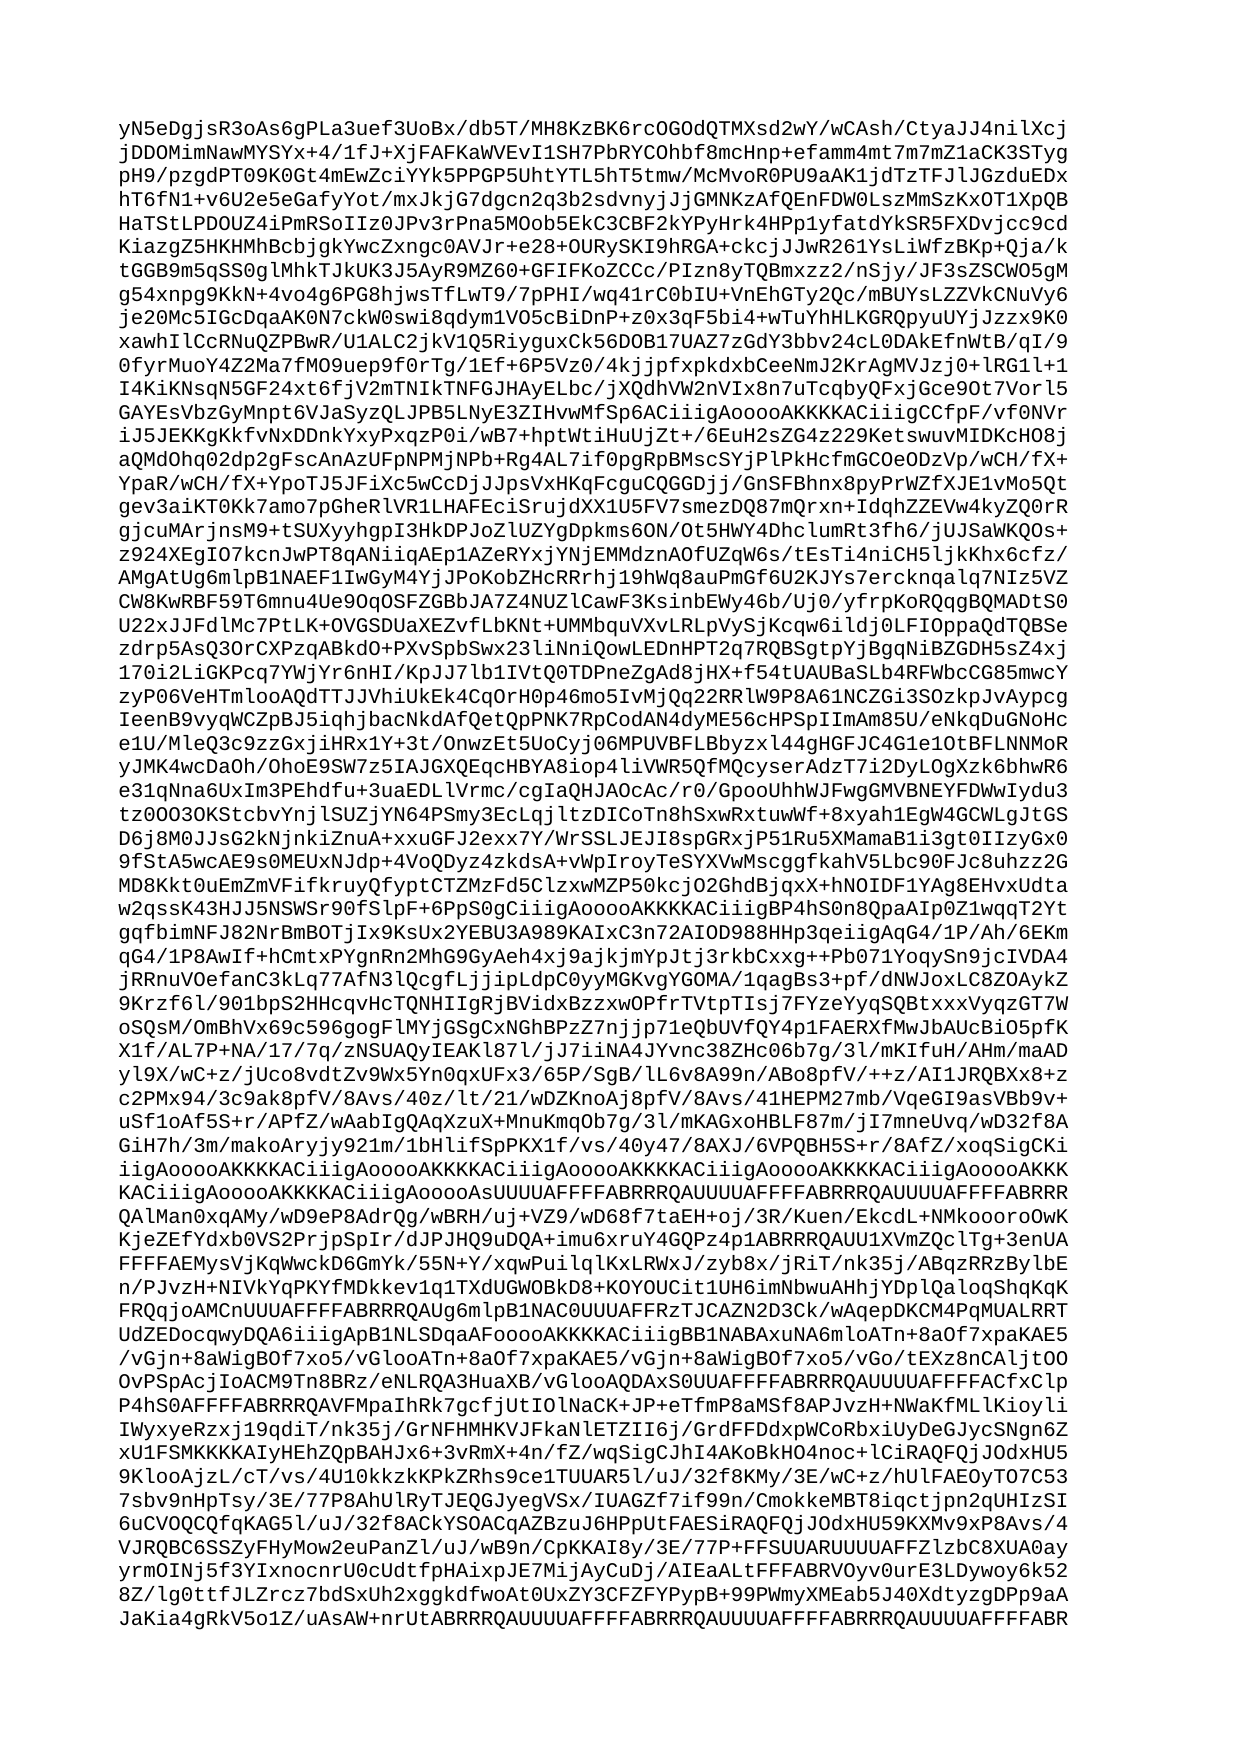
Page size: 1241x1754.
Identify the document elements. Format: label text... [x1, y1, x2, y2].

text jDDOMimNawMYSYx+4/1fJ+XjFAFKaWVEvI1SH7PbRYCOhbf8mcHnp+efamm4mt7m7mZ1aCK3STyg [118, 142, 1122, 165]
text KACiiigAooooAKKKKACiiigAooooAsUUUUAFFFFABRRRQAUUUUAFFFFABRRRQAUUUUAFFFFABRRR [118, 1182, 1122, 1206]
text IeenB9vyqWCZpBJ5iqhjbacNkdAfQetQpPNK7RpCodAN4dyME56cHPSpIImAm85U/eNkqDuGNoHc [118, 709, 1122, 733]
text zyP06VeHTmlooAQdTTJJVhiUkEk4CqOrH0p46mo5IvMjQq22RRlW9P8A61NCZGi3SOzkpJvAypcg [118, 686, 1122, 709]
text e31qNna6UxIm3PEhdfu+3uaEDLlVrmc/cgIaQHJAOcAc/r0/GpooUhhWJFwgGMVBNEYFDWwIydu3 [118, 780, 1122, 804]
text U22xJJFdlMc7PtLK+OVGSDUaXEZvfLbKNt+UMMbquVXvLRLpVySjKcqw6ildj0LFIOppaQdTQBSe [118, 615, 1122, 638]
text IWyxyeRzxj19qdiT/nk35j/GrNFHMHKVJFkaNlETZII6j/GrdFFDdxpWCoRbxiUyDeGJycSNgn6Z [118, 1419, 1122, 1442]
text pH9/pzgdPT09K0Gt4mEwZciYYk5PPGP5UhtYTL5hT5tmw/McMvoR0PU9aAK1jdTzTFJlJGzduEDx [118, 165, 1122, 189]
text iJ5JEKKgKkfvNxDDnkYxyPxqzP0i/wB7+hptWtiHuUjZt+/6EuH2sZG4z229KetswuvMIDKcHO8j [118, 426, 1122, 449]
text gqfbimNFJ82NrBmBOTjIx9KsUx2YEBU3A989KAIxC3n72AIOD988HHp3qeiigAqG4/1P/Ah/6EKm [118, 922, 1122, 946]
text xawhIlCcRNuQZPBwR/U1ALC2jkV1Q5RiyguxCk56DOB17UAZ7zGdY3bbv24cL0DAkEfnWtB/qI/9 [118, 331, 1122, 354]
text KjeZEfYdxb0VS2PrjpSpIr/dJPJHQ9uDQA+imu6xruY4GQPz4p1ABRRRQAUU1XVmZQclTg+3enUA [118, 1229, 1122, 1253]
text /vGjn+8aWigBOf7xo5/vGlooATn+8aOf7xpaKAE5/vGjn+8aWigBOf7xo5/vGo/tEXz8nCAljtOO [118, 1348, 1122, 1371]
text X1f/AL7P+NA/17/7q/zNSUAQyIEAKl87l/jJ7iiNA4JYvnc38ZHc06b7g/3l/mKIfuH/AHm/maAD [118, 1040, 1122, 1064]
text AMgAtUg6mlpB1NAEF1IwGyM4YjJPoKobZHcRRrhj19hWq8auPmGf6U2KJYs7ercknqalq7NIz5VZ [118, 567, 1122, 591]
text iigAooooAKKKKACiiigAooooAKKKKACiiigAooooAKKKKACiiigAooooAKKKKACiiigAooooAKKK [118, 1158, 1122, 1182]
text e1U/MleQ3c9zzGxjiHRx1Y+3t/OnwzEt5UoCyj06MPUVBFLBbyzxl44gHGFJC4G1e1OtBFLNNMoR [118, 733, 1122, 757]
text QAlMan0xqAMy/wD9eP8AdrQg/wBRH/uj+VZ9/wD68f7taEH+oj/3R/Kuen/EkcdL+NMkoooroOwK [118, 1206, 1122, 1229]
text 7sbv9nHpTsy/3E/77P8AhUlRyTJEQGJyegVSx/IUAGZf7if99n/CmokkeMBT8iqctjpn2qUHIzSI [118, 1489, 1122, 1513]
text 9Krzf6l/901bpS2HHcqvHcTQNHIIgRjBVidxBzzxwOPfrTVtpTIsj7FYzeYyqSQBtxxxVyqzGT7W [118, 993, 1122, 1017]
text 8Z/lg0ttfJLZrcz7bdSxUh2xggkdfwoAt0UxZY3CFZFYPypB+99PWmyXMEab5J40XdtyzgDPp9aA [118, 1584, 1122, 1608]
text 6uCVOQCQfqKAG5l/uJ/32f8ACkYSOACqAZBzuJ6HPpUtFAESiRAQFQjJOdxHU59KXMv9xP8Avs/4 [118, 1513, 1122, 1537]
text tz0OO3OKStcbvYnjlSUZjYN64PSmy3EcLqjltzDICoTn8hSxwRxtuwWf+8xyah1EgW4GCWLgJtGS [118, 804, 1122, 827]
text w2qssK43HJJ5NSWSr90fSlpF+6PpS0gCiiigAooooAKKKKACiiigBP4hS0n8QpaAIp0Z1wqqT2Yt [118, 898, 1122, 922]
text MD8Kkt0uEmZmVFifkruyQfyptCTZMzFd5ClzxwMZP50kcjO2GhdBjqxX+hNOIDF1YAg8EHvxUdta [118, 875, 1122, 898]
text JaKia4gRkV5o1Z/uAsAW+nrUtABRRRQAUUUUAFFFFABRRRQAUUUUAFFFFABRRRQAUUUUAFFFFABR [118, 1608, 1122, 1631]
text je20Mc5IGcDqaAK0N7ckW0swi8qdym1VO5cBiDnP+z0x3qF5bi4+wTuYhHLKGRQpyuUYjJzzx9K0 [118, 307, 1122, 331]
text tGGB9m5qSS0glMhkTJkUK3J5AyR9MZ60+GFIFKoZCCc/PIzn8yTQBmxzz2/nSjy/JF3sZSCWO5gM [118, 260, 1122, 284]
text hT6fN1+v6U2e5eGafyYot/mxJkjG7dgcn2q3b2sdvnyjJjGMNKzAfQEnFDW0LszMmSzKxOT1XpQB [118, 189, 1122, 213]
text yl9X/wC+z/jUco8vdtZv9Wx5Yn0qxUFx3/65P/SgB/lL6v8A99n/ABo8pfV/++z/AI1JRQBXx8+z [118, 1064, 1122, 1088]
text CW8KwRBF59T6mnu4Ue9OqOSFZGBbJA7Z4NUZlCawF3KsinbEWy46b/Uj0/yfrpKoRQqgBQMADtS0 [118, 591, 1122, 615]
text qG4/1P8AwIf+hCmtxPYgnRn2MhG9GyAeh4xj9ajkjmYpJtj3rkbCxxg++Pb071YoqySn9jcIVDA4 [118, 946, 1122, 969]
text 0fyrMuoY4Z2Ma7fMO9uep9f0rTg/1Ef+6P5Vz0/4kjjpfxpkdxbCeeNmJ2KrAgMVJzj0+lRG1l+1 [118, 354, 1122, 378]
text OvPSpAcjIoACM9Tn8BRz/eNLRQA3HuaXB/vGlooAQDAxS0UUAFFFFABRRRQAUUUUAFFFFACfxClp [118, 1371, 1122, 1395]
text yrmOINj5f3YIxnocnrU0cUdtfpHAixpJE7MijAyCuDj/AIEaALtFFFABRVOyv0urE3LDywoy6k52 [118, 1561, 1122, 1584]
text gev3aiKT0Kk7amo7pGheRlVR1LHAFEciSrujdXX1U5FV7smezDQ87mQrxn+IdqhZZEVw4kyZQ0rR [118, 496, 1122, 520]
text P4hS0AFFFFABRRRQAVFMpaIhRk7gcfjUtIOlNaCK+JP+eTfmP8aMSf8APJvzH+NWaKfMLlKioyli [118, 1395, 1122, 1419]
text 9KlooAjzL/cT/vs/4U10kkzkKPkZRhs9ce1TUUAR5l/uJ/32f8KMy/3E/wC+z/hUlFAEOyTO7C53 [118, 1466, 1122, 1489]
text yN5eDgjsR3oAs6gPLa3uef3UoBx/db5T/MH8KzBK6rcOGOdQTMXsd2wY/wCAsh/CtyaJJ4nilXcj [118, 118, 1122, 142]
text zdrp5AsQ3OrCXPzqABkdO+PXvSpbSwx23liNniQowLEDnHPT2q7RQBSgtpYjBgqNiBZGDH5sZ4xj [118, 638, 1122, 662]
text FFFFAEMysVjKqWwckD6GmYk/55N+Y/xqwPuilqlKxLRWxJ/zyb8x/jRiT/nk35j/ABqzRRzBylbE [118, 1253, 1122, 1277]
text D6j8M0JJsG2kNjnkiZnuA+xxuGFJ2exx7Y/WrSSLJEJI8spGRxjP51Ru5XMamaB1i3gt0IIzyGx0 [118, 827, 1122, 851]
text UdZEDocqwyDQA6iiigApB1NLSDqaAFooooAKKKKACiiigBB1NABAxuNA6mloATn+8aOf7xpaKAE5 [118, 1324, 1122, 1348]
text 9fStA5wcAE9s0MEUxNJdp+4VoQDyz4zkdsA+vWpIroyTeSYXVwMscggfkahV5Lbc90FJc8uhzz2G [118, 851, 1122, 875]
text HaTStLPDOUZ4iPmRSoIIz0JPv3rPna5MOob5EkC3CBF2kYPyHrk4HPp1yfatdYkSR5FXDvjcc9cd [118, 213, 1122, 236]
text I4KiKNsqN5GF24xt6fjV2mTNIkTNFGJHAyELbc/jXQdhVW2nVIx8n7uTcqbyQFxjGce9Ot7Vorl5 [118, 378, 1122, 402]
text aQMdOhq02dp2gFscAnAzUFpNPMjNPb+Rg4AL7if0pgRpBMscSYjPlPkHcfmGCOeODzVp/wCH/fX+ [118, 449, 1122, 473]
text GiH7h/3m/makoAryjy921m/1bHlifSpPKX1f/vs/40y47/8AXJ/6VPQBH5S+r/8AfZ/xoqSigCKi [118, 1135, 1122, 1158]
text g54xnpg9KkN+4vo4g6PG8hjwsTfLwT9/7pPHI/wq41rC0bIU+VnEhGTy2Qc/mBUYsLZZVkCNuVy6 [118, 284, 1122, 307]
text n/PJvzH+NIVkYqPKYfMDkkev1q1TXdUGWOBkD8+KOYOUCit1UH6imNbwuAHhjYDplQaloqShqKqK [118, 1277, 1122, 1300]
text uSf1oAf5S+r/APfZ/wAabIgQAqXzuX+MnuKmqOb7g/3l/mKAGxoHBLF87m/jI7mneUvq/wD32f8A [118, 1111, 1122, 1135]
text oSQsM/OmBhVx69c596gogFlMYjGSgCxNGhBPzZ7njjp71eQbUVfQY4p1FAERXfMwJbAUcBiO5pfK [118, 1017, 1122, 1040]
text VJRQBC6SSZyFHyMow2euPanZl/uJ/wB9n/CpKKAI8y/3E/77P+FFSUUARUUUUAFFZlzbC8XUA0ay [118, 1537, 1122, 1561]
text yJMK4wcDaOh/OhoE9SW7z5IAJGXQEqcHBYA8iop4liVWR5QfMQcyserAdzT7i2DyLOgXzk6bhwR6 [118, 757, 1122, 780]
text FRQqjoAMCnUUUAFFFFABRRRQAUg6mlpB1NAC0UUUAFFRzTJCAZN2D3Ck/wAqepDKCM4PqMUALRRT [118, 1300, 1122, 1324]
text YpaR/wCH/fX+YpoTJ5JFiXc5wCcDjJJpsVxHKqFcguCQGGDjj/GnSFBhnx8pyPrWZfXJE1vMo5Qt [118, 473, 1122, 496]
text jRRnuVOefanC3kLq77AfN3lQcgfLjjipLdpC0yyMGKvgYGOMA/1qagBs3+pf/dNWJoxLC8ZOAykZ [118, 969, 1122, 993]
text gjcuMArjnsM9+tSUXyyhgpI3HkDPJoZlUZYgDpkms6ON/Ot5HWY4DhclumRt3fh6/jUJSaWKQOs+ [118, 520, 1122, 544]
text c2PMx94/3c9ak8pfV/8Avs/40z/lt/21/wDZKnoAj8pfV/8Avs/41HEPM27mb/VqeGI9asVBb9v+ [118, 1088, 1122, 1111]
text KiazgZ5HKHMhBcbjgkYwcZxngc0AVJr+e28+OURySKI9hRGA+ckcjJJwR261YsLiWfzBKp+Qja/k [118, 236, 1122, 260]
text xU1FSMKKKKAIyHEhZQpBAHJx6+3vRmX+4n/fZ/wqSigCJhI4AKoBkHO4noc+lCiRAQFQjJOdxHU5 [118, 1442, 1122, 1466]
text 170i2LiGKPcq7YWjYr6nHI/KpJJ7lb1IVtQ0TDPneZgAd8jHX+f54tUAUBaSLb4RFWbcCG85mwcY [118, 662, 1122, 686]
text z924XEgIO7kcnJwPT8qANiiqAEp1AZeRYxjYNjEMMdznAOfUZqW6s/tEsTi4niCH5ljkKhx6cfz/ [118, 544, 1122, 567]
text GAYEsVbzGyMnpt6VJaSyzQLJPB5LNyE3ZIHvwMfSp6ACiiigAooooAKKKKACiiigCCfpF/vf0NVr [118, 402, 1122, 426]
